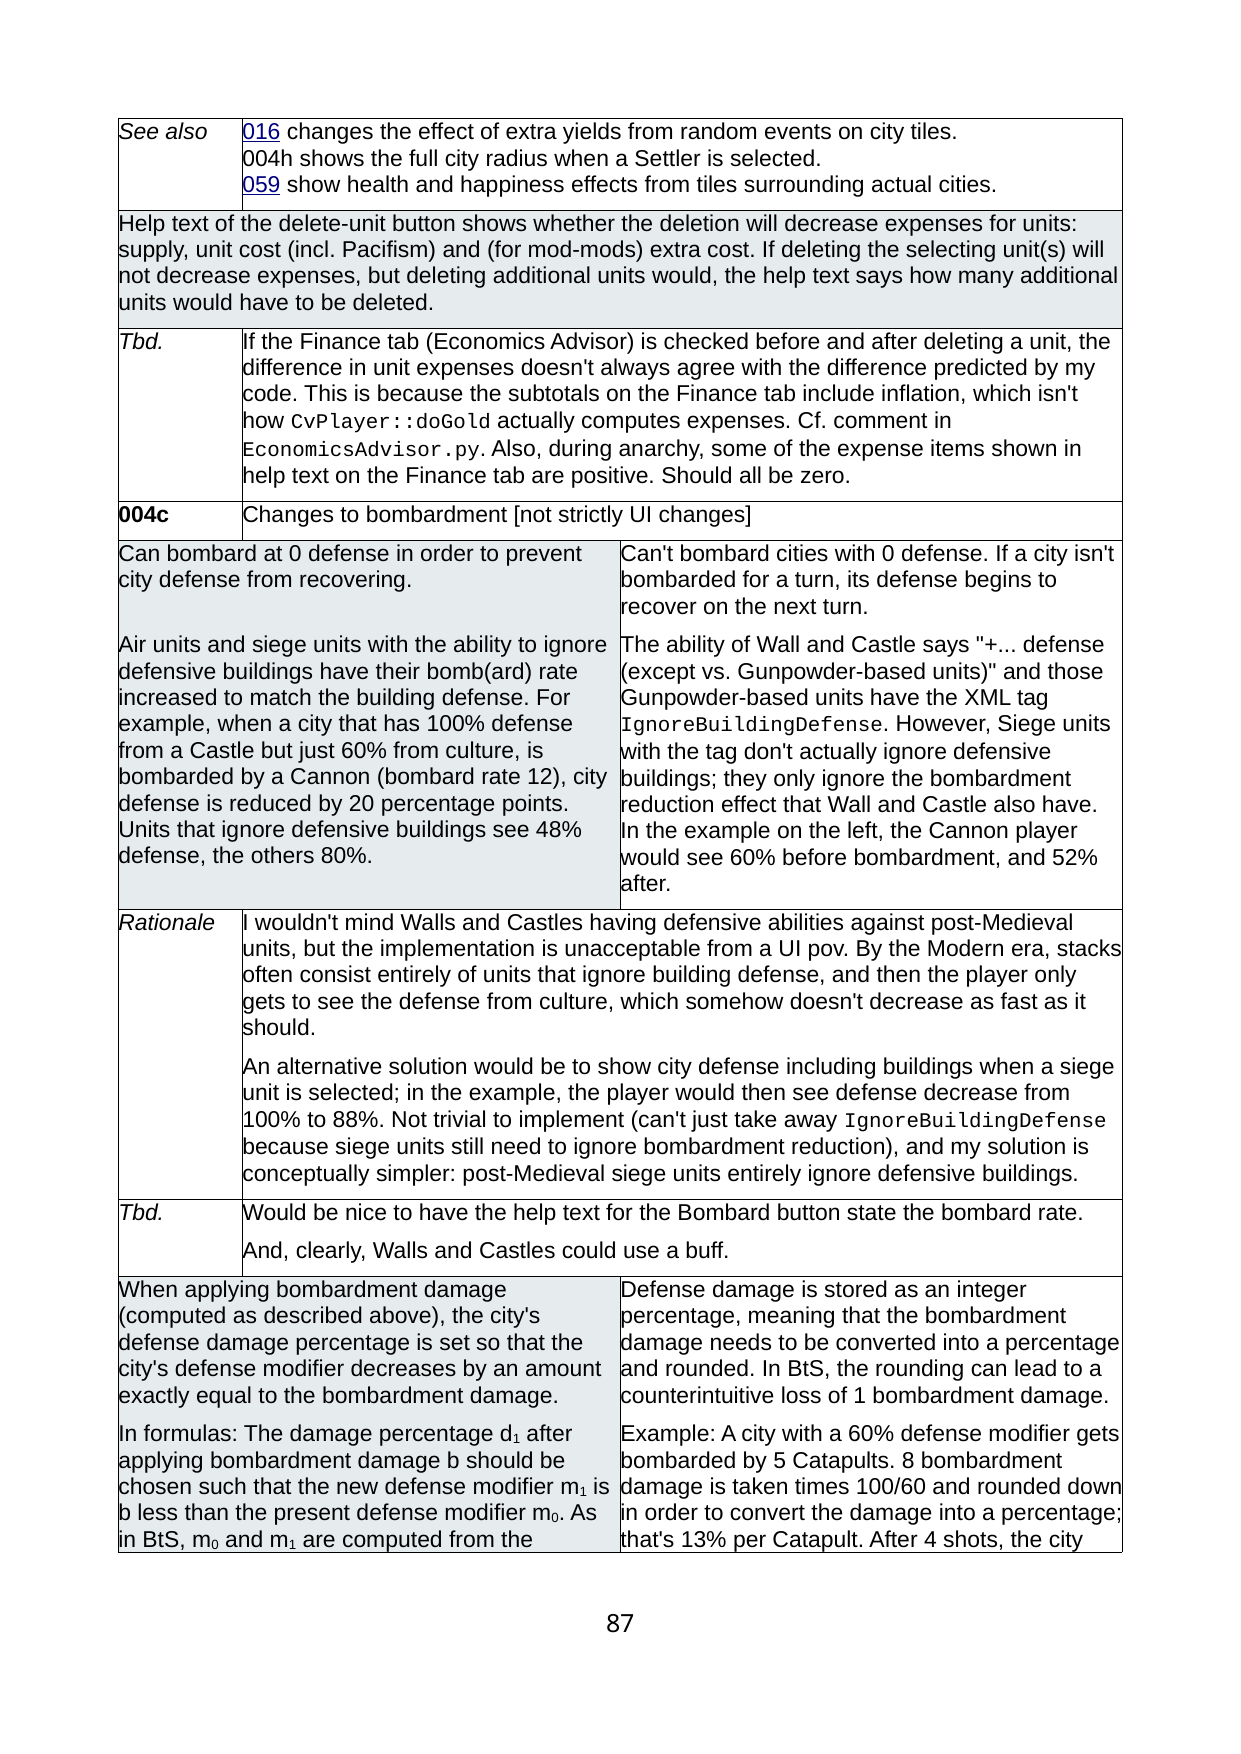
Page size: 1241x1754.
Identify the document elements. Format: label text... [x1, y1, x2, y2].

table_cell When applying bombardment damage (computed as described above), the city's defense damage percentage is set so that the city's defense modifier decreases by an amount exactly equal to the bombardment damage. In formulas: The damage percentage d1 after applying bombardment damage b should be chosen such that the new defense modifier m1 is b less than the present defense modifier m0. As in BtS, m0 and m1 are computed from the [119, 1277, 620, 1552]
table_cell Defense damage is stored as an integer percentage, meaning that the bombardment damage needs to be converted into a percentage and rounded. In BtS, the rounding can lead to a counterintuitive loss of 1 bombardment damage. Example: A city with a 60% defense modifier gets bombarded by 5 Catapults. 8 bombardment damage is taken times 100/60 and rounded down in order to convert the damage into a percentage; that's 13% per Catapult. After 4 shots, the city [621, 1277, 1122, 1552]
table_cell Can bombard at 0 defense in order to prevent city defense from recovering. Air units and siege units with the ability to ignore defensive buildings have their bomb(ard) rate increased to match the building defense. For example, when a city that has 100% defense from a Castle but just 60% from culture, is bombarded by a Cannon (bombard rate 12), city defense is reduced by 20 percentage points. Units that ignore defensive buildings see 48% defense, the others 80%. [119, 541, 620, 909]
table_cell If the Finance tab (Economics Advisor) is checked before and after deleting a unit, the difference in unit expenses doesn't always agree with the difference predicted by my code. This is because the subtotals on the Finance tab include inflation, which isn't how CvPlayer::doGold actually computes expenses. Cf. comment in EconomicsAdvisor.py. Also, during anarchy, some of the expense items shown in help text on the Finance tab are positive. Should all be zero. [243, 329, 1122, 501]
table_cell See also [119, 119, 242, 210]
table_cell Can't bombard cities with 0 defense. If a city isn't bombarded for a turn, its defense begins to recover on the next turn. The ability of Wall and Castle says "+... defense (except vs. Gunpowder-based units)" and those Gunpowder-based units have the XML tag IgnoreBuildingDefense. However, Siege units with the tag don't actually ignore defensive buildings; they only ignore the bombardment reduction effect that Wall and Castle also have. In the example on the left, the Cannon player would see 60% before bombardment, and 52% after. [621, 541, 1122, 909]
table_cell Would be nice to have the help text for the Bombard button state the bombard rate. And, clearly, Walls and Castles could use a buff. [243, 1200, 1122, 1276]
table_cell Help text of the delete-unit button shows whether the deletion will decrease expenses for units: supply, unit cost (incl. Pacifism) and (for mod-mods) extra cost. If deleting the selecting unit(s) will not decrease expenses, but deleting additional units would, the help text says how many additional units would have to be deleted. [119, 211, 1122, 328]
table_cell 016 changes the effect of extra yields from random events on city tiles. 004h shows the full city radius when a Settler is selected. 059 show health and happiness effects from tiles surrounding actual cities. [243, 119, 1122, 210]
table_cell Rationale [119, 910, 242, 1198]
table_cell Tbd. [119, 329, 242, 501]
table_cell I wouldn't mind Walls and Castles having defensive abilities against post-Medieval units, but the implementation is unacceptable from a UI pov. By the Modern era, stacks often consist entirely of units that ignore building defense, and then the player only gets to see the defense from culture, which somehow doesn't decrease as fast as it should. An alternative solution would be to show city defense including buildings when a siege unit is selected; in the example, the player would then see defense decrease from 100% to 88%. Not trivial to implement (can't just take away IgnoreBuildingDefense because siege units still need to ignore bombardment reduction), and my solution is conceptually simpler: post-Medieval siege units entirely ignore defensive buildings. [243, 910, 1122, 1198]
table_cell Changes to bombardment [not strictly UI changes] [243, 502, 1122, 540]
table_cell 004c [119, 502, 242, 540]
table_cell Tbd. [119, 1200, 242, 1276]
